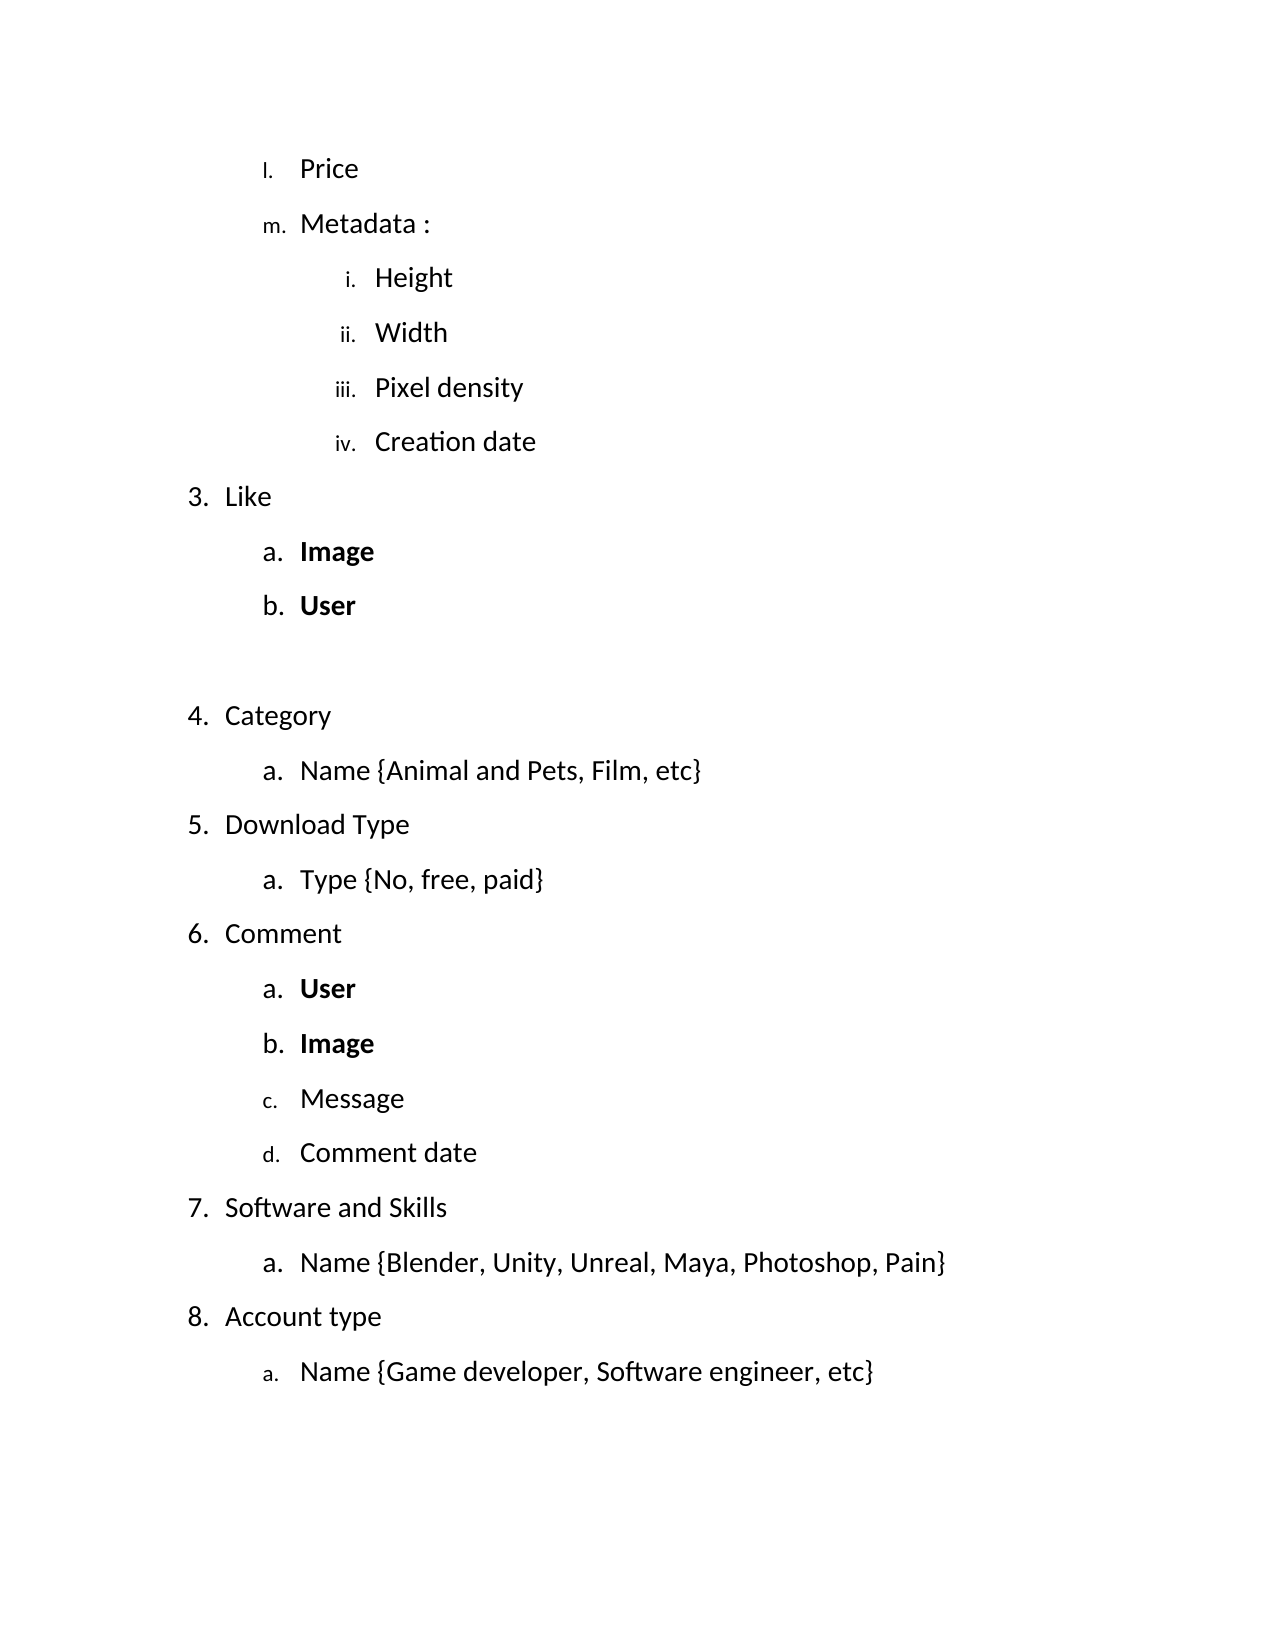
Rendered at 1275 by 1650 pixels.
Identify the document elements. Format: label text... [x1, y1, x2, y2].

list Download Type [187, 806, 1125, 842]
list Comment date [262, 1134, 1125, 1170]
list Width [356, 314, 1125, 350]
list User [262, 587, 1125, 623]
list Account type [187, 1298, 1125, 1334]
list Creation date [356, 423, 1125, 459]
list Like [187, 478, 1125, 514]
list Metadata : [262, 205, 1125, 240]
list Name {Blender, Unity, Unreal, Maya, Photoshop, Pain} [262, 1244, 1125, 1279]
list Message [262, 1080, 1125, 1115]
list Price [262, 150, 1125, 186]
list Image [262, 1025, 1125, 1061]
list Software and Skills [187, 1189, 1125, 1225]
list Name {Animal and Pets, Film, etc} [262, 752, 1125, 787]
list Pixel density [356, 369, 1125, 404]
list User [262, 970, 1125, 1006]
list Image [262, 533, 1125, 568]
list Name {Game developer, Software engineer, etc} [262, 1353, 1125, 1389]
list Comment [187, 916, 1125, 951]
list Height [356, 259, 1125, 295]
list Category [187, 697, 1125, 732]
list Type {No, free, paid} [262, 861, 1125, 897]
